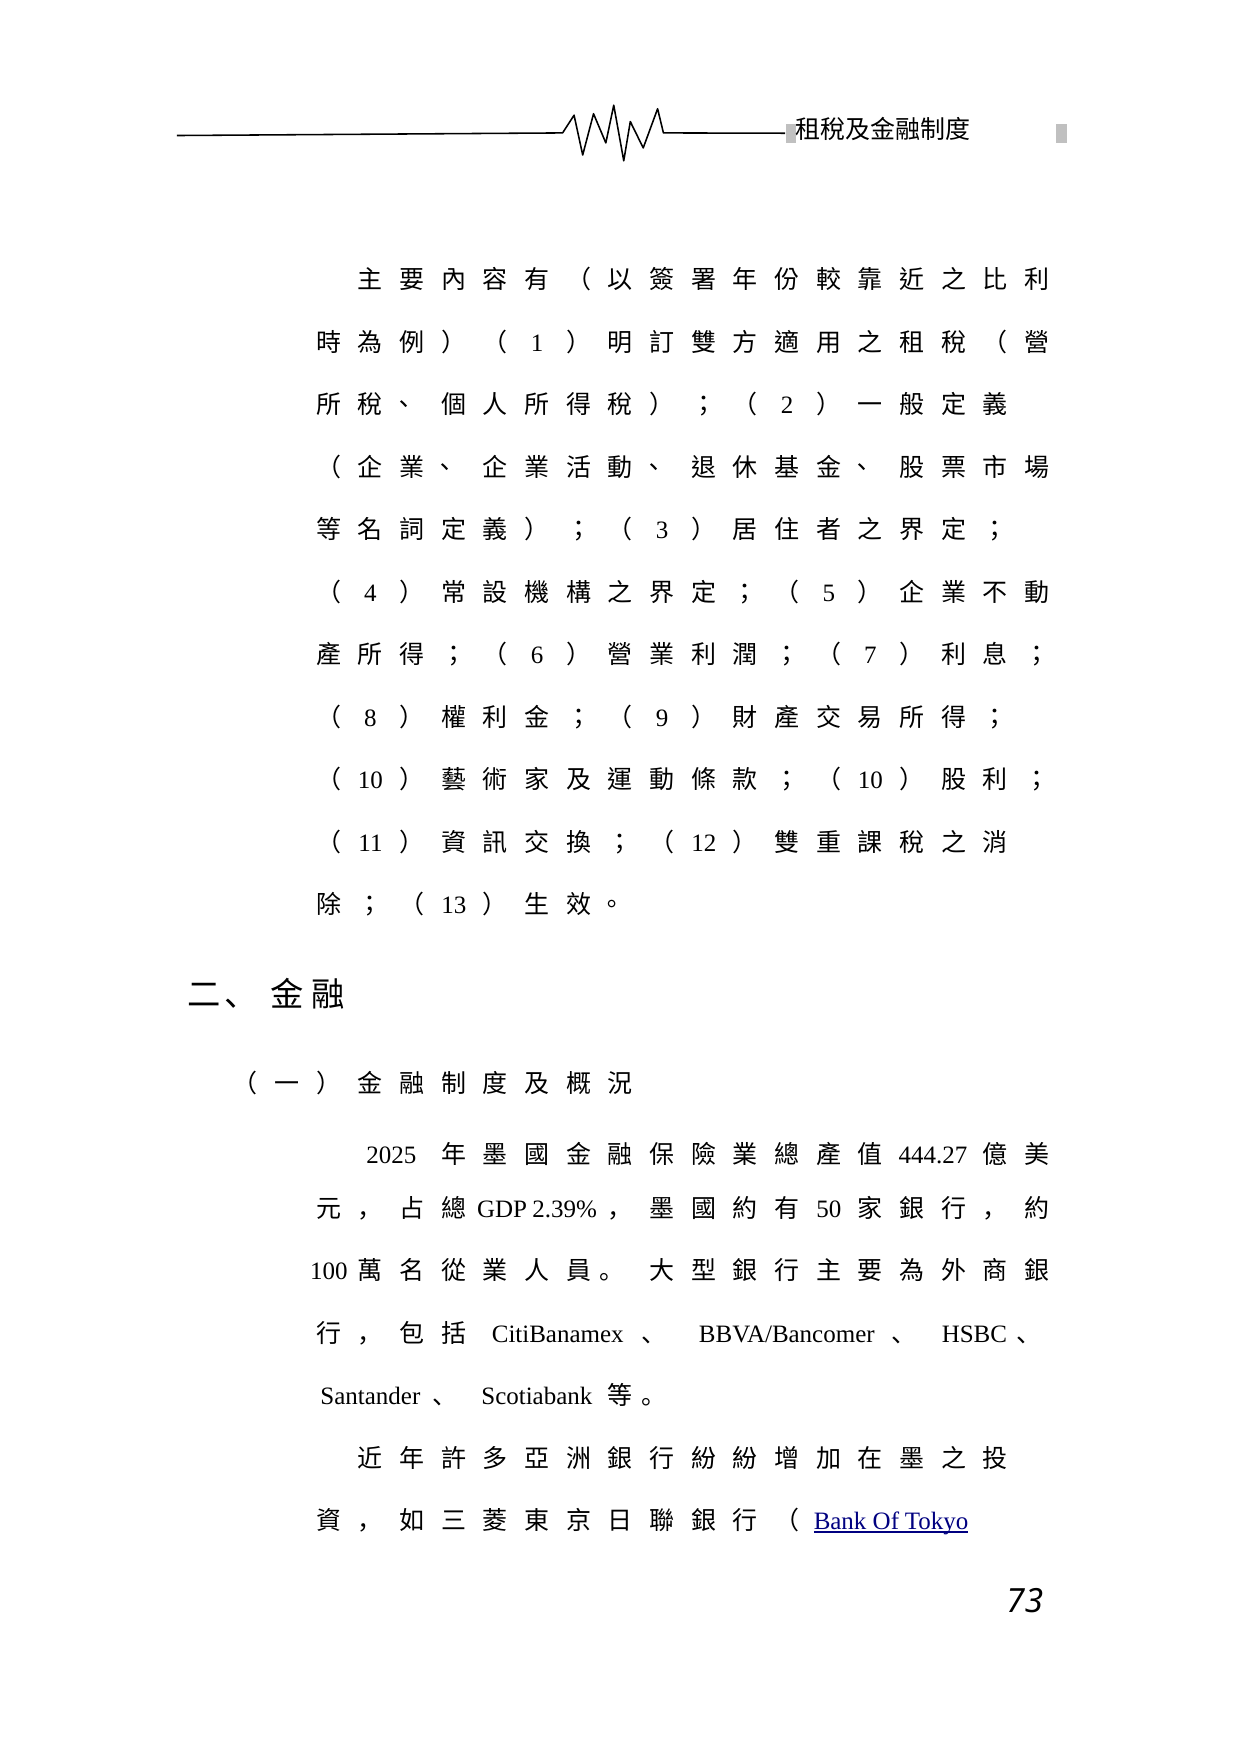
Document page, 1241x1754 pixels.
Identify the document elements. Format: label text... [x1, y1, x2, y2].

text 二、金融 [183, 951, 1058, 1013]
text 近年許多亞洲銀行紛紛增加在墨之投資，如三菱東京日聯銀行（Bank Of Tokyo [281, 1415, 1058, 1540]
text 主要內容有（以簽署年份較靠近之比利時為例）（1）明訂雙方適用之租稅（營所稅、個人所得稅）；（2）一般定義（企業、企業活動、退休基金、股票市場等名詞定義）；（3）居住者之界定；（4）常設機構之界定；（5）企業不動產所得；（6）營業利潤；（7）利息；（8）權利金；（9）財產交易所得；（10）藝術家及運動條款；（10）股利；（11）資訊交換；（12）雙重課稅之消除；（13）生效。 [281, 236, 1058, 924]
text （一）金融制度及概況 [207, 1040, 1058, 1102]
text 2025年墨國金融保險業總產值444.27億美元，占總GDP 2.39%，墨國約有50家銀行，約100萬名從業人員。大型銀行主要為外商銀行，包括CitiBanamex、BBVA/Bancomer、HSBC、Santander、Scotiabank等。 [281, 1102, 1058, 1415]
